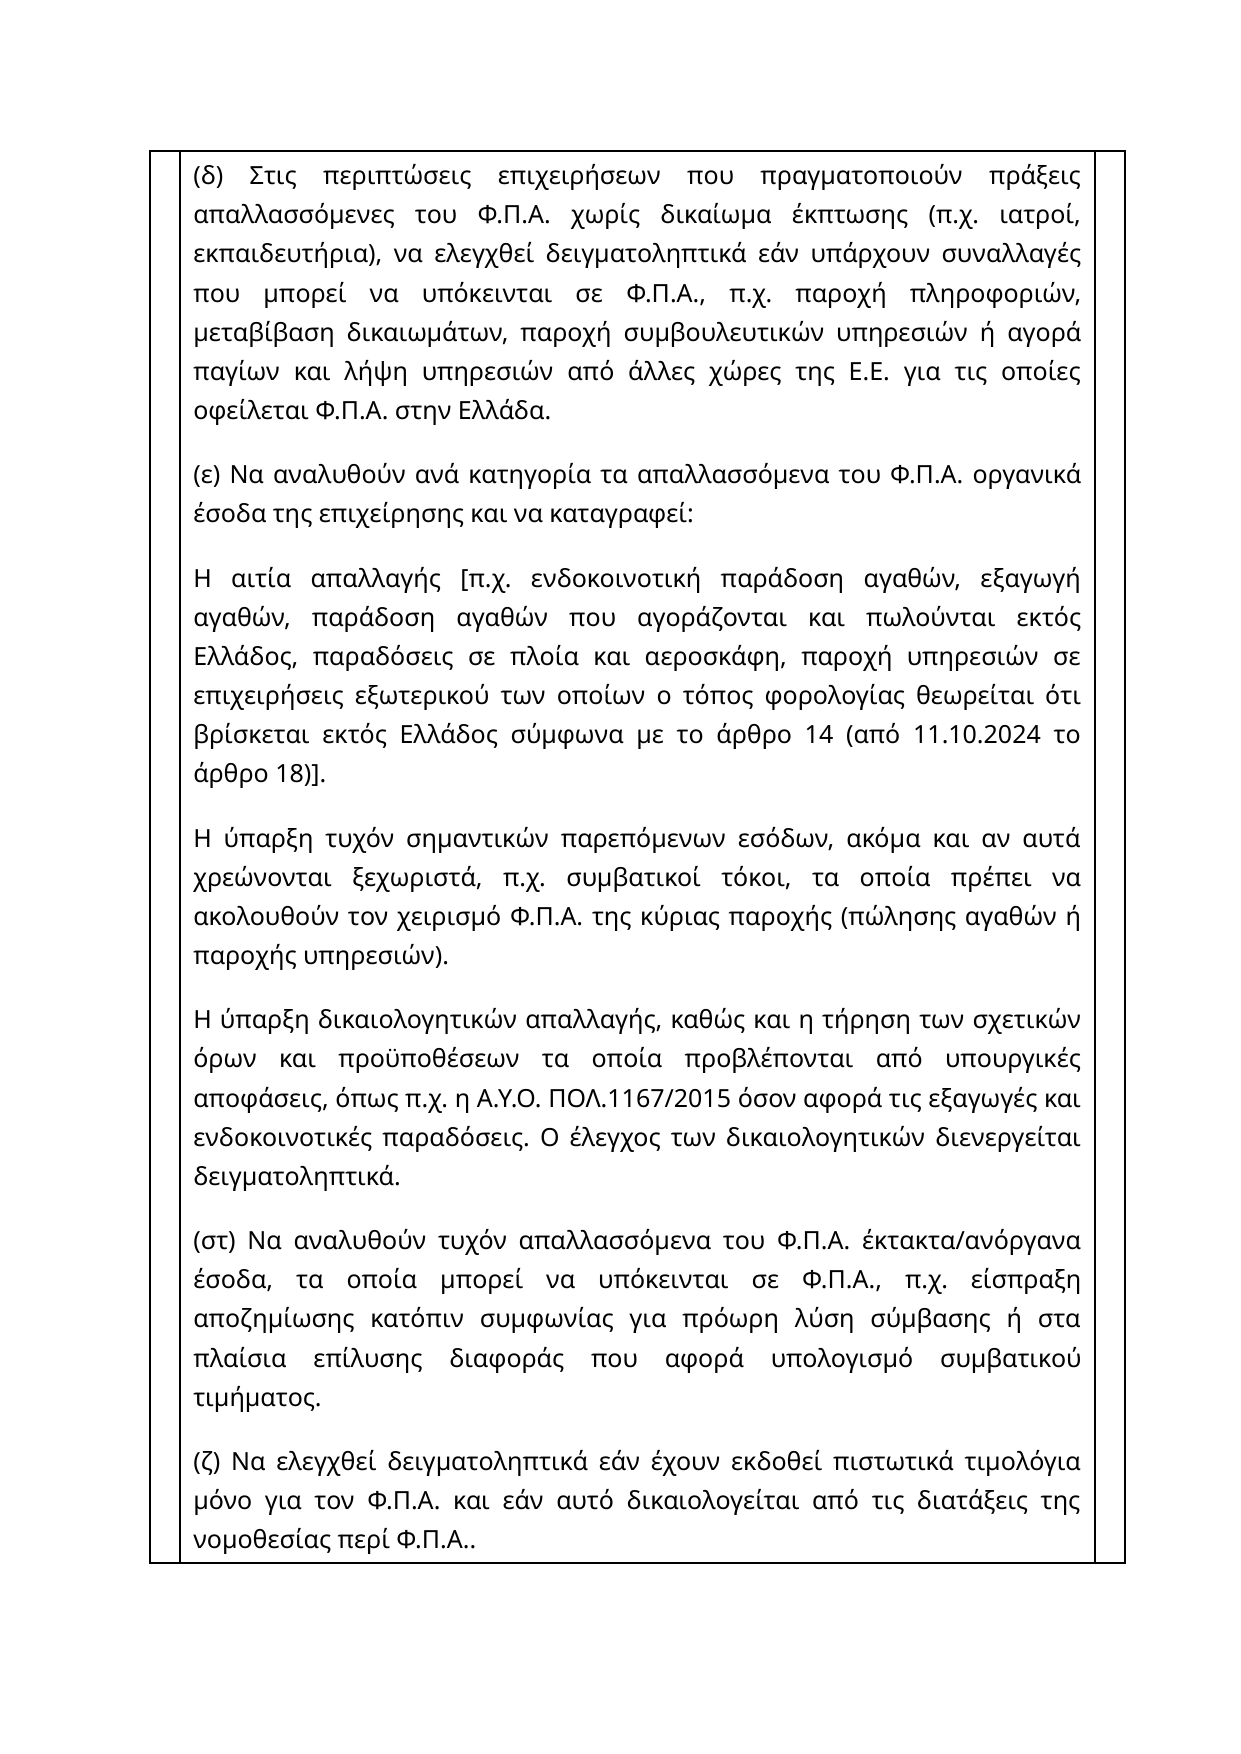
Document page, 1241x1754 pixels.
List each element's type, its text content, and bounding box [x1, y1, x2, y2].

table_header (δ) Στις περιπτώσεις επιχειρήσεων που πραγματοποιούν πράξεις απαλλασσόμενες του Φ.Π.Α. χωρίς δικαίωμα έκπτωσης (π.χ. ιατροί, εκπαιδευτήρια), να ελεγχθεί δειγματοληπτικά εάν υπάρχουν συναλλαγές που μπορεί να υπόκεινται σε Φ.Π.Α., π.χ. παροχή πληροφοριών, μεταβίβαση δικαιωμάτων, παροχή συμβουλευτικών υπηρεσιών ή αγορά παγίων και λήψη υπηρεσιών από άλλες χώρες της Ε.Ε. για τις οποίες οφείλεται Φ.Π.Α. στην Ελλάδα. (ε) Να αναλυθούν ανά κατηγορία τα απαλλασσόμενα του Φ.Π.Α. οργανικά έσοδα της επιχείρησης και να καταγραφεί: Η αιτία απαλλαγής [π.χ. ενδοκοινοτική παράδοση αγαθών, εξαγωγή αγαθών, παράδοση αγαθών που αγοράζονται και πωλούνται εκτός Ελλάδος, παραδόσεις σε πλοία και αεροσκάφη, παροχή υπηρεσιών σε επιχειρήσεις εξωτερικού των οποίων ο τόπος φορολογίας θεωρείται ότι βρίσκεται εκτός Ελλάδος σύμφωνα με το άρθρο 14 (από 11.10.2024 το άρθρο 18)]. Η ύπαρξη τυχόν σημαντικών παρεπόμενων εσόδων, ακόμα και αν αυτά χρεώνονται ξεχωριστά, π.χ. συμβατικοί τόκοι, τα οποία πρέπει να ακολουθούν τον χειρισμό Φ.Π.Α. της κύριας παροχής (πώλησης αγαθών ή παροχής υπηρεσιών). Η ύπαρξη δικαιολογητικών απαλλαγής, καθώς και η τήρηση των σχετικών όρων και προϋποθέσεων τα οποία προβλέπονται από υπουργικές αποφάσεις, όπως π.χ. η Α.Υ.Ο. ΠΟΛ.1167/2015 όσον αφορά τις εξαγωγές και ενδοκοινοτικές παραδόσεις. Ο έλεγχος των δικαιολογητικών διενεργείται δειγματοληπτικά. (στ) Να αναλυθούν τυχόν απαλλασσόμενα του Φ.Π.Α. έκτακτα/ανόργανα έσοδα, τα οποία μπορεί να υπόκεινται σε Φ.Π.Α., π.χ. είσπραξη αποζημίωσης κατόπιν συμφωνίας για πρόωρη λύση σύμβασης ή στα πλαίσια επίλυσης διαφοράς που αφορά υπολογισμό συμβατικού τιμήματος. (ζ) Να ελεγχθεί δειγματοληπτικά εάν έχουν εκδοθεί πιστωτικά τιμολόγια μόνο για τον Φ.Π.Α. και εάν αυτό δικαιολογείται από τις διατάξεις της νομοθεσίας περί Φ.Π.Α.. [181, 152, 1094, 1562]
table_header [151, 152, 179, 1562]
table_header [1096, 152, 1124, 1562]
